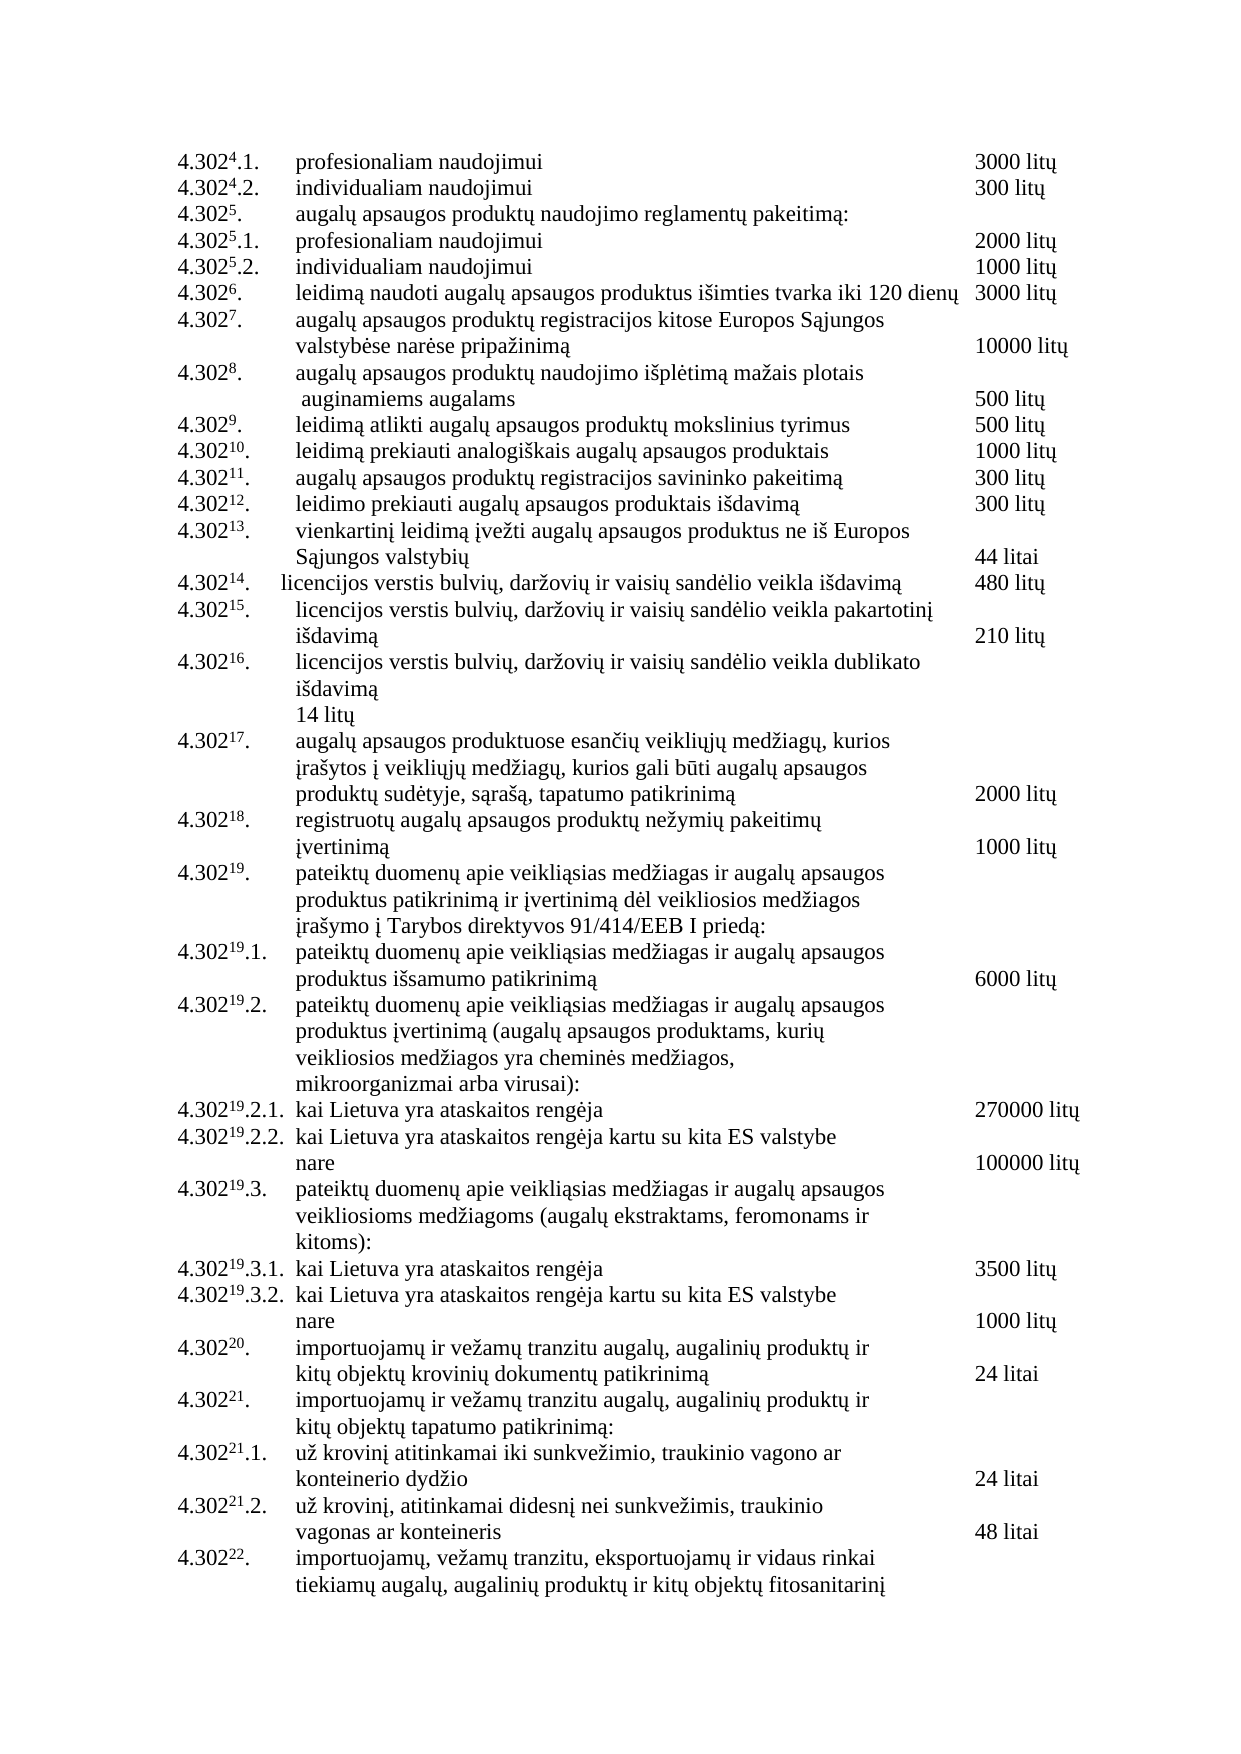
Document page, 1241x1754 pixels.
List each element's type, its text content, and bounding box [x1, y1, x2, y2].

text 4.3025. augalų apsaugos produktų naudojimo reglamentų pakeitimą: [177, 200, 974, 227]
text veikliosios medžiagos yra cheminės medžiagos, [177, 1044, 1122, 1070]
text 4.30219.3. pateiktų duomenų apie veikliąsias medžiagas ir augalų apsaugos [177, 1176, 1122, 1202]
text 4.30211. augalų apsaugos produktų registracijos savininko pakeitimą 300 litų [177, 464, 1122, 490]
text 4.3029. leidimą atlikti augalų apsaugos produktų mokslinius tyrimus 500 litų [177, 411, 1167, 438]
text 4.30212. leidimo prekiauti augalų apsaugos produktais išdavimą 300 litų [177, 490, 1093, 517]
text įvertinimą 1000 litų [177, 833, 1122, 859]
text 4.30222. importuojamų, vežamų tranzitu, eksportuojamų ir vidaus rinkai [177, 1544, 1122, 1571]
text išdavimą 14 litų [177, 675, 945, 727]
text 4.30219.2.1. kai Lietuva yra ataskaitos rengėja 270000 litų [177, 1096, 1122, 1123]
text 4.30219. pateiktų duomenų apie veikliąsias medžiagas ir augalų apsaugos [177, 859, 1122, 886]
text įrašytos į veikliųjų medžiagų, kurios gali būti augalų apsaugos [177, 754, 1122, 780]
text veikliosioms medžiagoms (augalų ekstraktams, feromonams ir [177, 1202, 1122, 1228]
text 4.30219.3.1. kai Lietuva yra ataskaitos rengėja 3500 litų [177, 1254, 1122, 1281]
text produktus patikrinimą ir įvertinimą dėl veikliosios medžiagos [177, 886, 1122, 912]
text 4.3027. augalų apsaugos produktų registracijos kitose Europos Sąjungos [177, 306, 974, 332]
text 4.3025.1. profesionaliam naudojimui 2000 litų [177, 227, 1093, 253]
text išdavimą 210 litų [177, 622, 1093, 648]
text 4.30219.2.2. kai Lietuva yra ataskaitos rengėja kartu su kita ES valstybe [177, 1123, 1122, 1149]
text 4.30219.3.2. kai Lietuva yra ataskaitos rengėja kartu su kita ES valstybe [177, 1281, 1122, 1307]
text kitų objektų tapatumo patikrinimą: [177, 1413, 1122, 1439]
text 4.30214. licencijos verstis bulvių, daržovių ir vaisių sandėlio veikla išdavimą 480 litų [177, 569, 1107, 596]
text produktus įvertinimą (augalų apsaugos produktams, kurių [177, 1017, 1122, 1044]
text vagonas ar konteineris 48 litai [177, 1518, 1122, 1544]
text kitų objektų krovinių dokumentų patikrinimą 24 litai [177, 1360, 1122, 1386]
text 4.30221. importuojamų ir vežamų tranzitu augalų, augalinių produktų ir [177, 1386, 1122, 1413]
text 4.30219.2. pateiktų duomenų apie veikliąsias medžiagas ir augalų apsaugos [177, 991, 1122, 1017]
text nare 100000 litų [177, 1149, 1122, 1176]
text mikroorganizmai arba virusai): [177, 1070, 1122, 1096]
text produktus išsamumo patikrinimą 6000 litų [177, 965, 1122, 991]
text nare 1000 litų [177, 1307, 1122, 1334]
text Sąjungos valstybių 44 litai [177, 543, 1122, 569]
text 4.30220. importuojamų ir vežamų tranzitu augalų, augalinių produktų ir [177, 1334, 1122, 1360]
text 4.30213. vienkartinį leidimą įvežti augalų apsaugos produktus ne iš Europos [177, 517, 974, 543]
text auginamiems augalams 500 litų [177, 385, 1137, 411]
text 4.3025.2. individualiam naudojimui 1000 litų [177, 253, 1107, 279]
text 4.30221.1. už krovinį atitinkamai iki sunkvežimio, traukinio vagono ar [177, 1439, 1122, 1465]
text tiekiamų augalų, augalinių produktų ir kitų objektų fitosanitarinį [177, 1571, 1122, 1597]
text kitoms): [177, 1228, 1122, 1254]
text 4.3026. leidimą naudoti augalų apsaugos produktus išimties tvarka iki 120 dienų 3000 litų [177, 279, 1093, 306]
text 4.30215. licencijos verstis bulvių, daržovių ir vaisių sandėlio veikla pakartotinį [177, 596, 974, 622]
text konteinerio dydžio 24 litai [177, 1465, 1122, 1492]
text 4.30221.2. už krovinį, atitinkamai didesnį nei sunkvežimis, traukinio [177, 1492, 1122, 1518]
text 4.3024.2. individualiam naudojimui 300 litų [177, 174, 1078, 200]
text 4.30210. leidimą prekiauti analogiškais augalų apsaugos produktais 1000 litų [177, 438, 1122, 464]
text 4.30219.1. pateiktų duomenų apie veikliąsias medžiagas ir augalų apsaugos [177, 938, 1122, 965]
text įrašymo į Tarybos direktyvos 91/414/EEB I priedą: [177, 912, 1122, 938]
text 4.30217. augalų apsaugos produktuose esančių veikliųjų medžiagų, kurios [177, 727, 1122, 754]
text 4.3024.1. profesionaliam naudojimui 3000 litų [177, 148, 1078, 174]
text 4.30218. registruotų augalų apsaugos produktų nežymių pakeitimų [177, 807, 1122, 833]
text valstybėse narėse pripažinimą 10000 litų [177, 332, 1122, 358]
text 4.30216. licencijos verstis bulvių, daržovių ir vaisių sandėlio veikla dublikato [177, 648, 945, 675]
text 4.3028. augalų apsaugos produktų naudojimo išplėtimą mažais plotais [177, 358, 974, 385]
text produktų sudėtyje, sąrašą, tapatumo patikrinimą 2000 litų [177, 780, 1122, 807]
